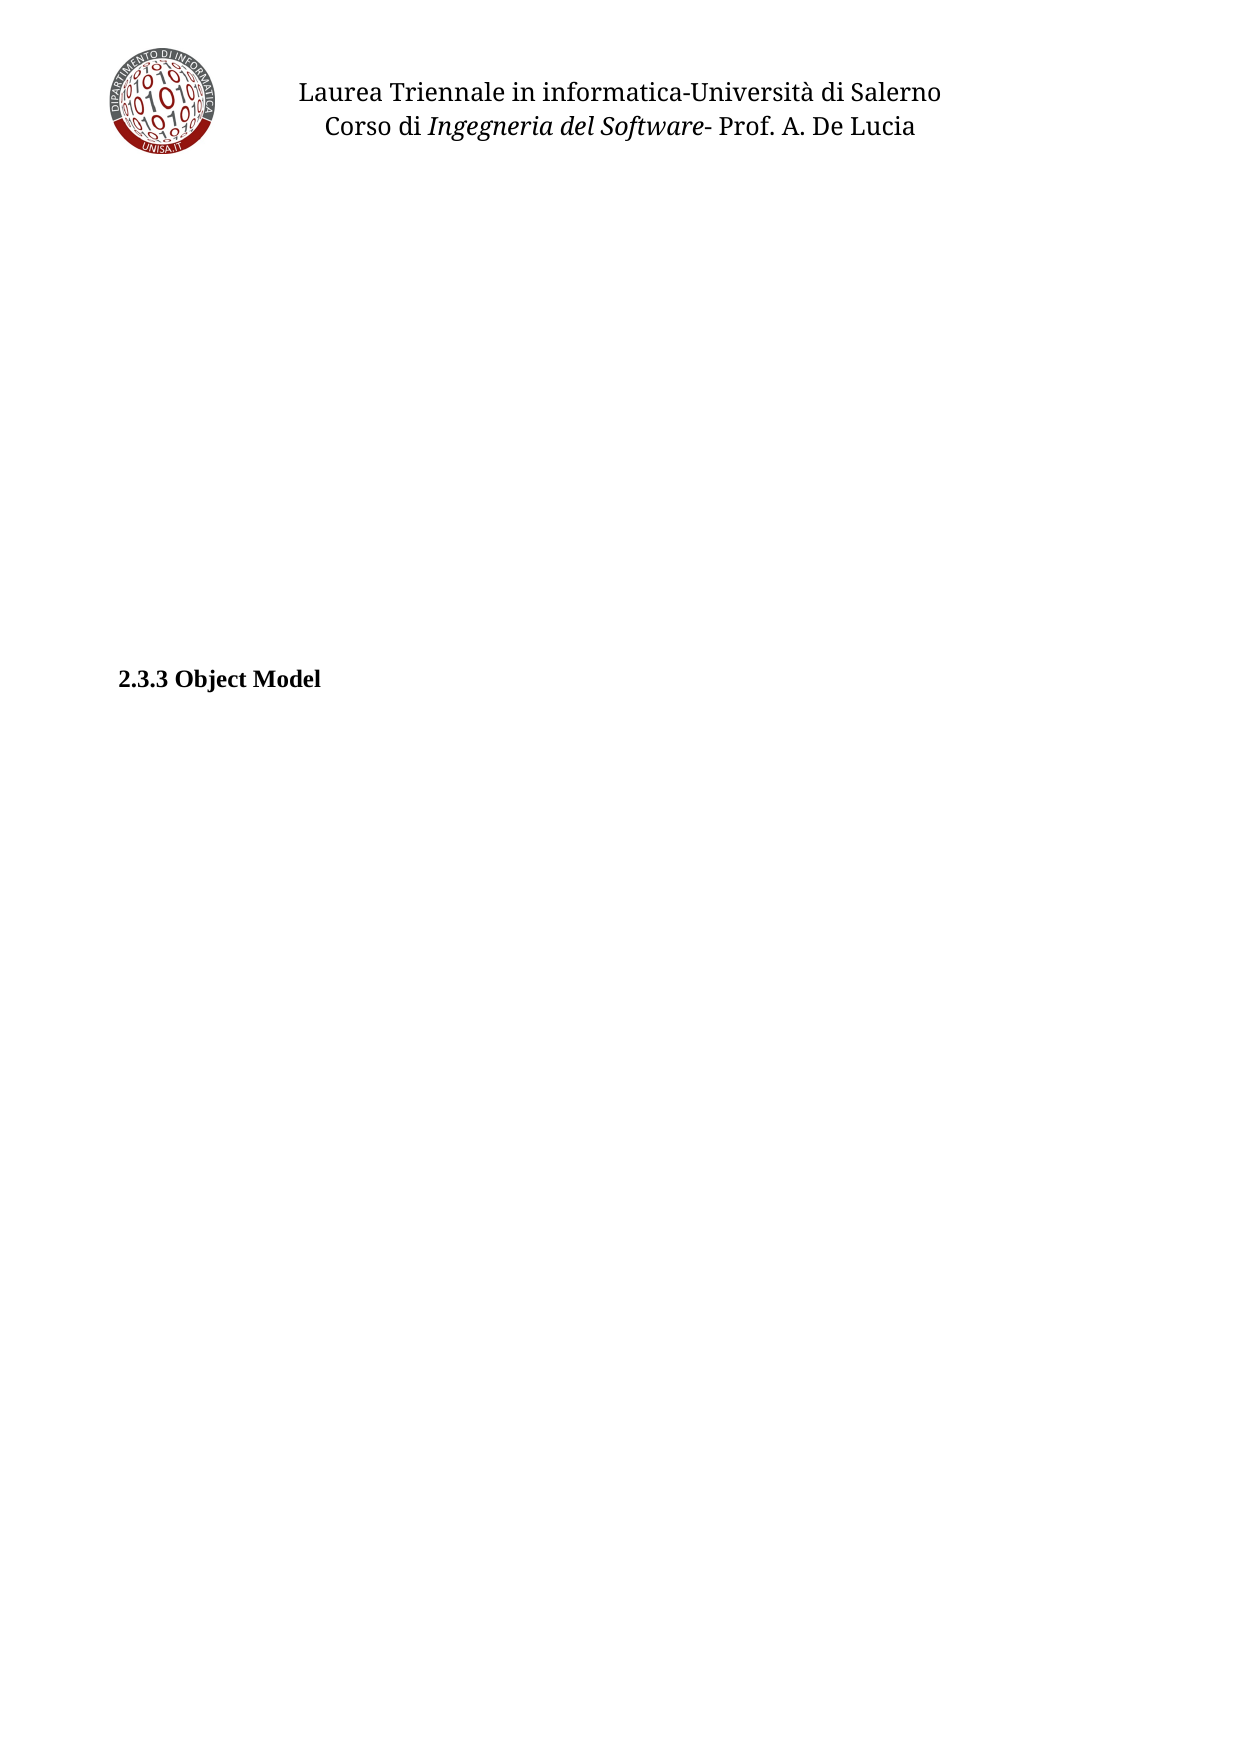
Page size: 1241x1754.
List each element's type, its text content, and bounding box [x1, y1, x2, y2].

picture [109, 48, 215, 154]
text 2.3.3 Object Model [118, 664, 1122, 693]
